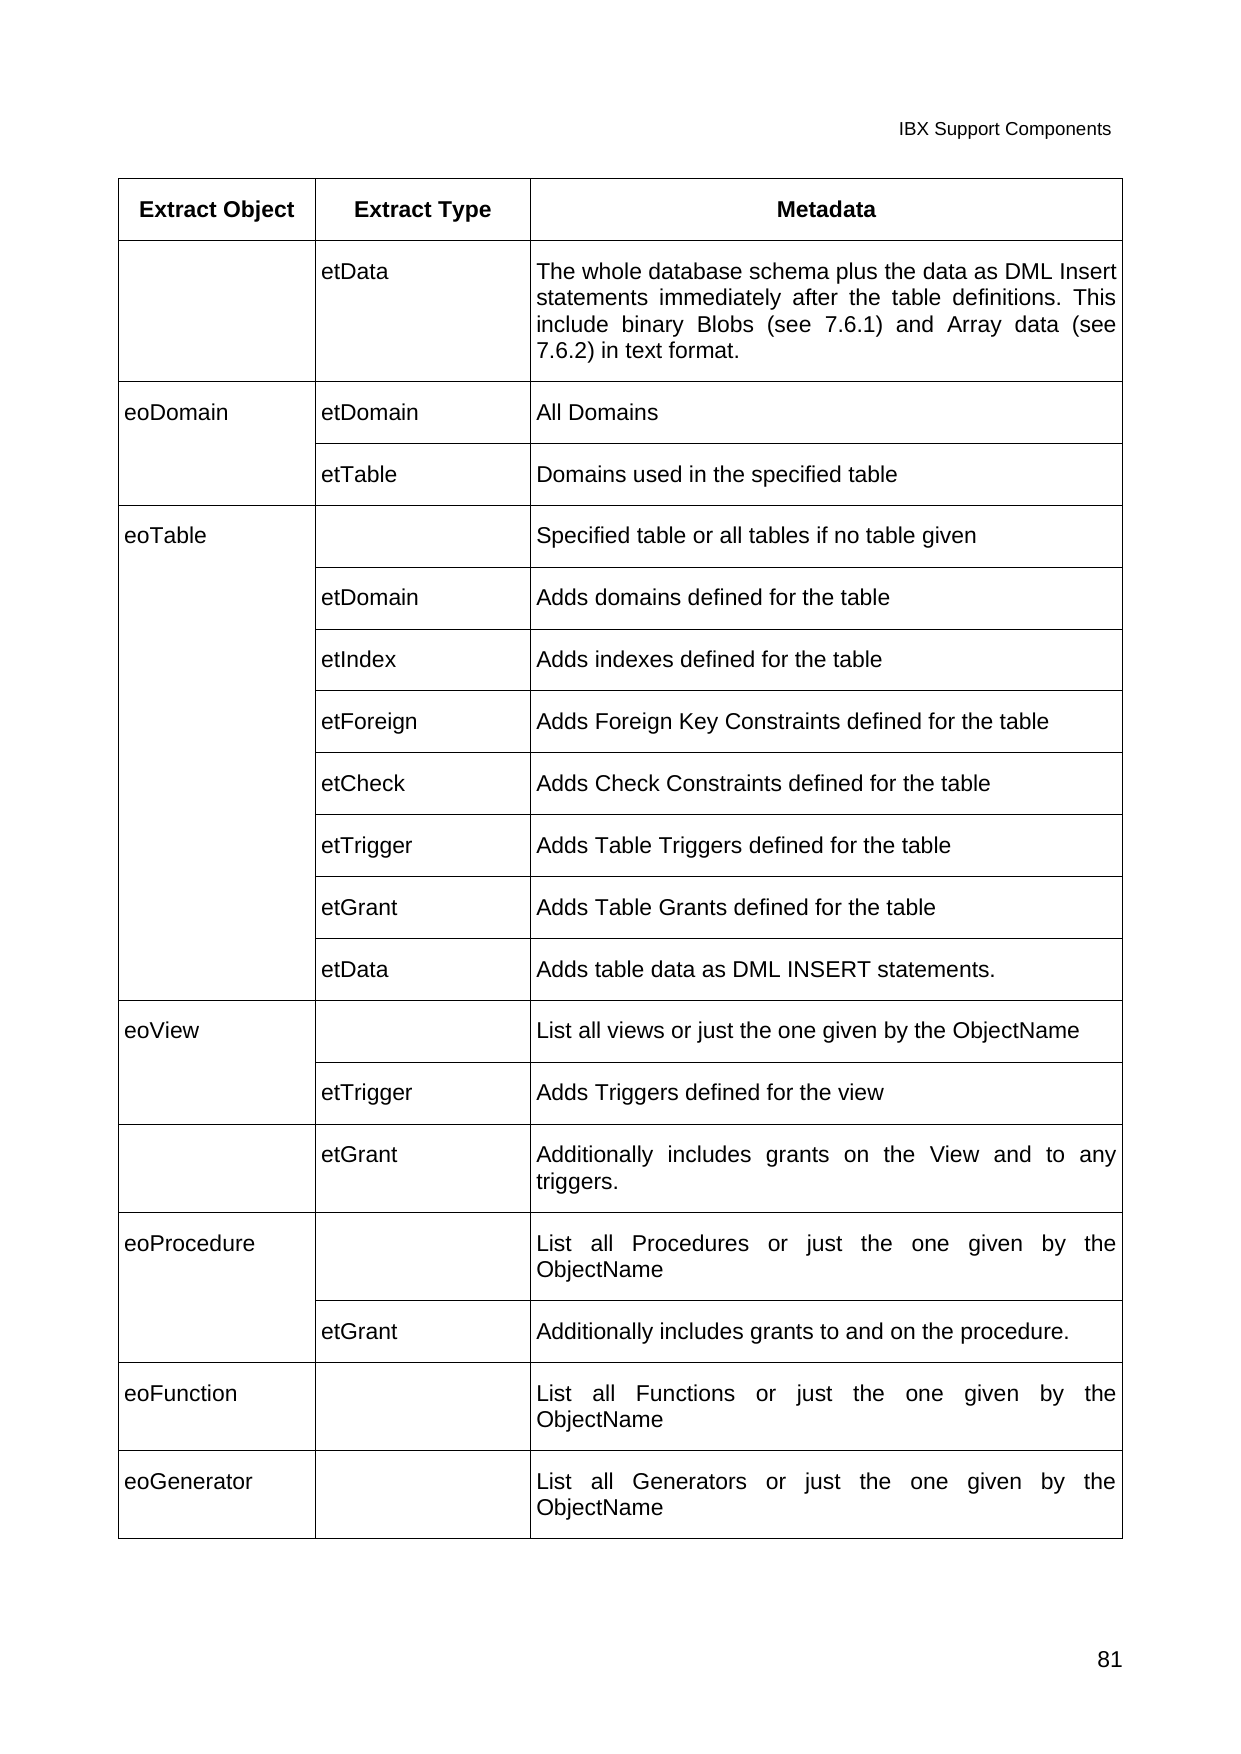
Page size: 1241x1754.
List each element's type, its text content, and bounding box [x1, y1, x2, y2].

table_cell Adds table data as DML INSERT statements. [531, 939, 1122, 1000]
table_cell eoTable [119, 506, 315, 1000]
table_cell Adds domains defined for the table [531, 568, 1122, 628]
table_cell List all Procedures or just the one given by the ObjectName [531, 1213, 1122, 1300]
table_cell Adds Triggers defined for the view [531, 1063, 1122, 1123]
table_cell Adds Foreign Key Constraints defined for the table [531, 691, 1122, 752]
table_cell eoProcedure [119, 1213, 315, 1362]
table_cell [119, 1125, 315, 1212]
table_cell eoFunction [119, 1363, 315, 1450]
table_cell etData [316, 939, 530, 1000]
table_cell List all views or just the one given by the ObjectName [531, 1001, 1122, 1062]
table_cell eoView [119, 1001, 315, 1123]
table_cell [316, 1213, 530, 1300]
table_header Metadata [531, 179, 1122, 240]
table_cell [316, 1001, 530, 1062]
table_cell [316, 1363, 530, 1450]
table_cell Additionally includes grants on the View and to any triggers. [531, 1125, 1122, 1212]
table_cell The whole database schema plus the data as DML Insert statements immediately after the table definitions. This include binary Blobs (see 7.6.1) and Array data (see 7.6.2) in text format. [531, 241, 1122, 381]
table_cell etDomain [316, 382, 530, 443]
table_cell Adds indexes defined for the table [531, 630, 1122, 690]
table_cell etDomain [316, 568, 530, 628]
table_cell List all Generators or just the one given by the ObjectName [531, 1451, 1122, 1538]
table_cell All Domains [531, 382, 1122, 443]
table_header Extract Object [119, 179, 315, 240]
table_cell Adds Table Grants defined for the table [531, 877, 1122, 938]
table_cell [316, 1451, 530, 1538]
table_cell etForeign [316, 691, 530, 752]
table_cell Domains used in the specified table [531, 444, 1122, 505]
table_cell List all Functions or just the one given by the ObjectName [531, 1363, 1122, 1450]
table_cell Specified table or all tables if no table given [531, 506, 1122, 567]
table_cell etTrigger [316, 815, 530, 876]
table_cell etIndex [316, 630, 530, 690]
table_cell etCheck [316, 753, 530, 814]
table_cell etGrant [316, 1301, 530, 1362]
table_cell Additionally includes grants to and on the procedure. [531, 1301, 1122, 1362]
table_cell [316, 506, 530, 567]
table_cell [119, 241, 315, 381]
table_cell etGrant [316, 877, 530, 938]
table_cell eoGenerator [119, 1451, 315, 1538]
table_header Extract Type [316, 179, 530, 240]
table_cell etData [316, 241, 530, 381]
table_cell eoDomain [119, 382, 315, 505]
table_cell etTrigger [316, 1063, 530, 1123]
table_cell etTable [316, 444, 530, 505]
table_cell etGrant [316, 1125, 530, 1212]
table_cell Adds Table Triggers defined for the table [531, 815, 1122, 876]
table_cell Adds Check Constraints defined for the table [531, 753, 1122, 814]
